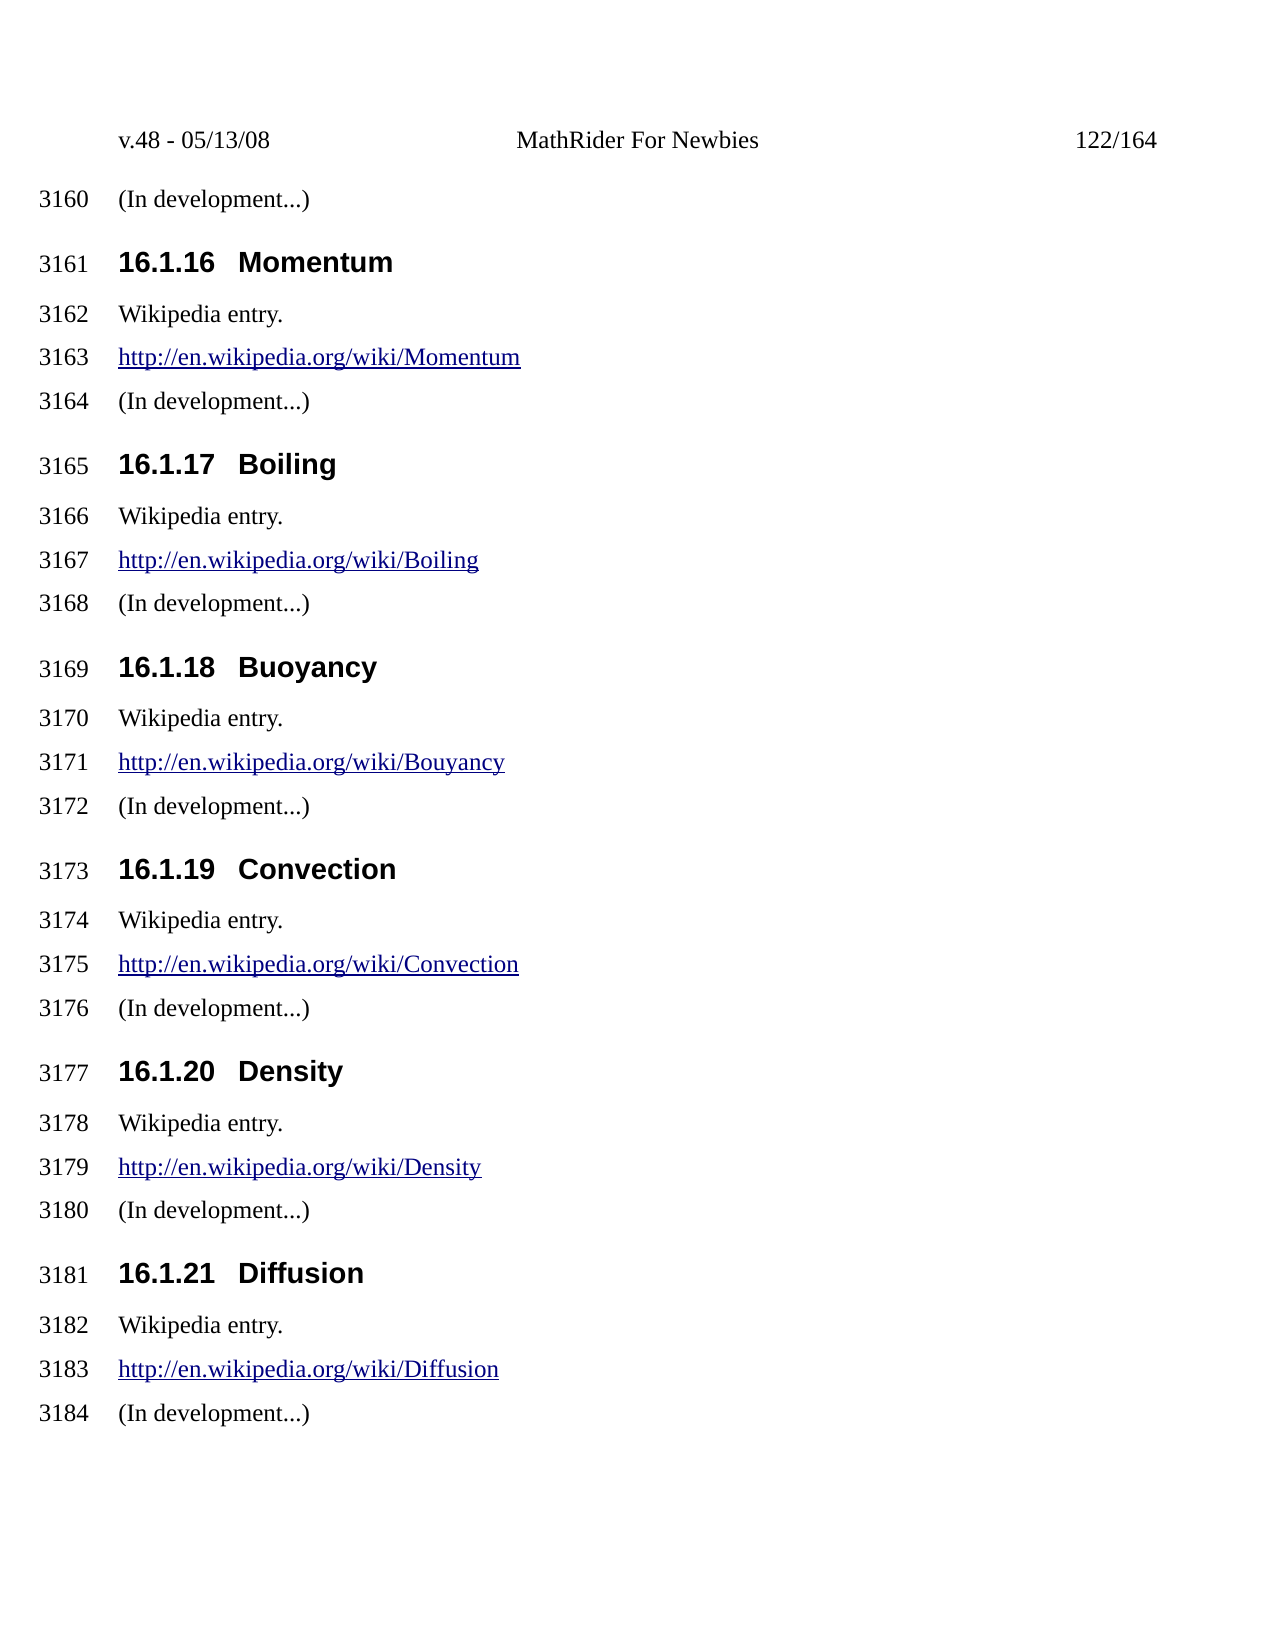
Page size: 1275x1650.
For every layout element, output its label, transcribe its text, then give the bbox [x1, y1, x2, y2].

text Wikipedia entry. [118, 703, 1157, 732]
text http://en.wikipedia.org/wiki/Diffusion [118, 1354, 1157, 1383]
text http://en.wikipedia.org/wiki/Momentum [118, 342, 1157, 371]
text (In development...) [118, 588, 1157, 617]
text (In development...) [118, 184, 1157, 213]
text Wikipedia entry. [118, 906, 1157, 934]
subtitle Diffusion [118, 1257, 1157, 1290]
text Wikipedia entry. [118, 1108, 1157, 1137]
text (In development...) [118, 993, 1157, 1022]
text (In development...) [118, 1398, 1157, 1426]
text Wikipedia entry. [118, 299, 1157, 327]
text (In development...) [118, 386, 1157, 415]
text http://en.wikipedia.org/wiki/Bouyancy [118, 747, 1157, 776]
text http://en.wikipedia.org/wiki/Density [118, 1152, 1157, 1180]
subtitle Buoyancy [118, 650, 1157, 683]
subtitle Density [118, 1054, 1157, 1088]
text (In development...) [118, 1195, 1157, 1224]
text http://en.wikipedia.org/wiki/Boiling [118, 545, 1157, 573]
text Wikipedia entry. [118, 1310, 1157, 1339]
subtitle Momentum [118, 245, 1157, 279]
text Wikipedia entry. [118, 501, 1157, 530]
text http://en.wikipedia.org/wiki/Convection [118, 949, 1157, 978]
text (In development...) [118, 791, 1157, 819]
subtitle Convection [118, 852, 1157, 886]
subtitle Boiling [118, 447, 1157, 481]
